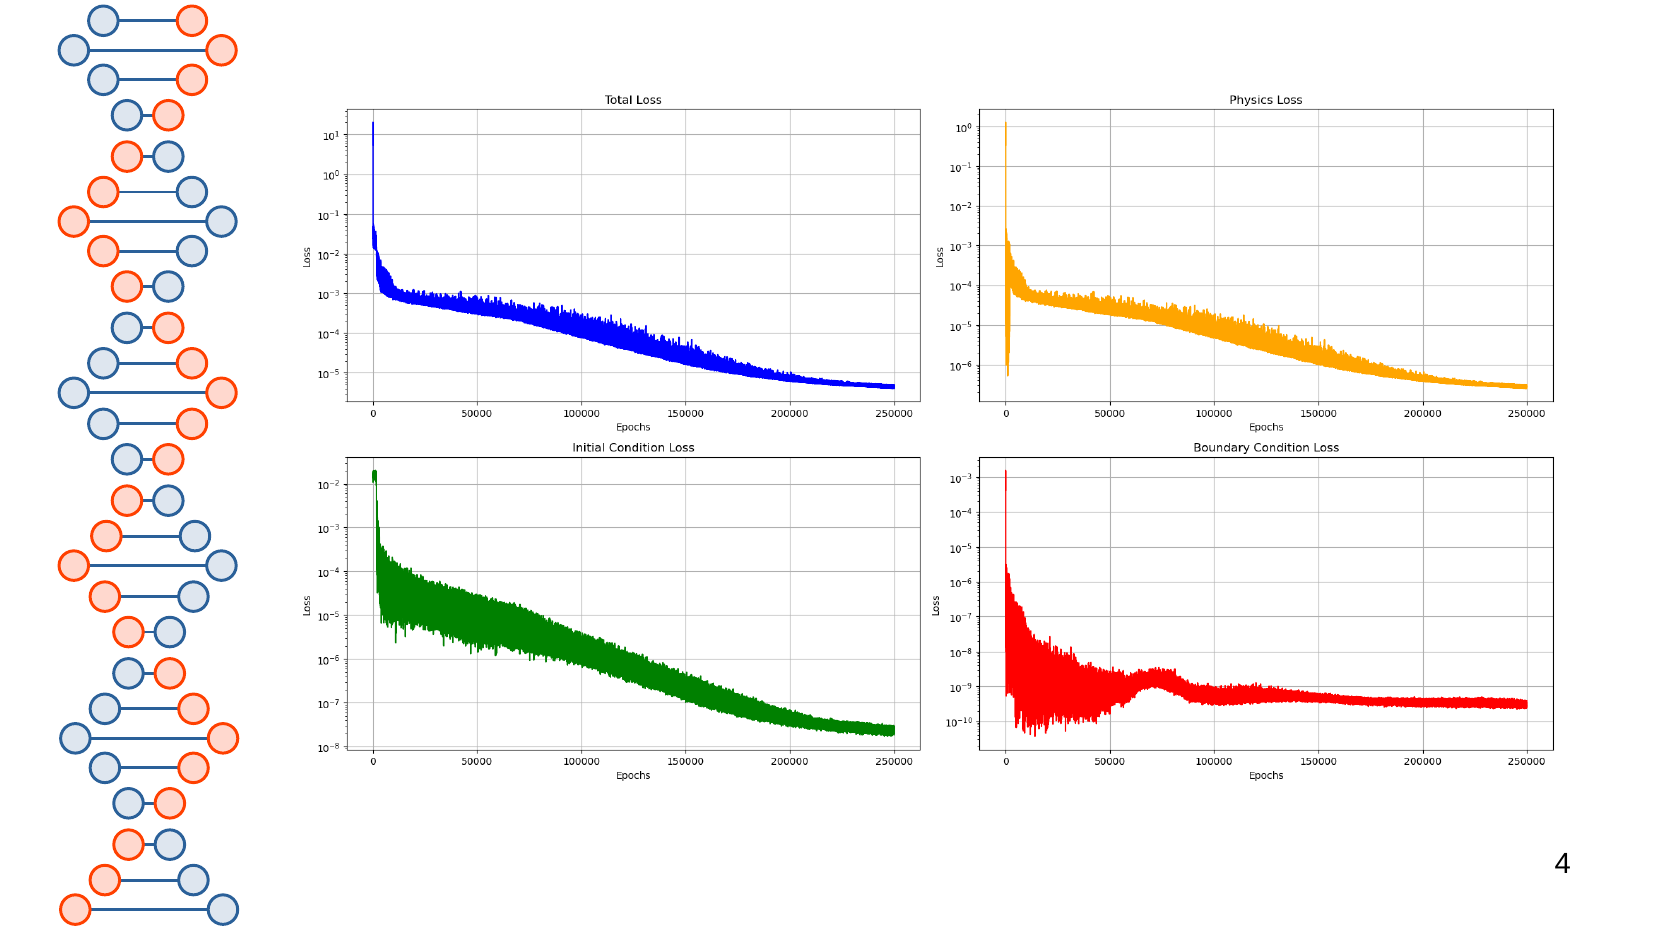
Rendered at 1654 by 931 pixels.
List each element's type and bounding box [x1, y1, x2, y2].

picture [295, 88, 1559, 787]
